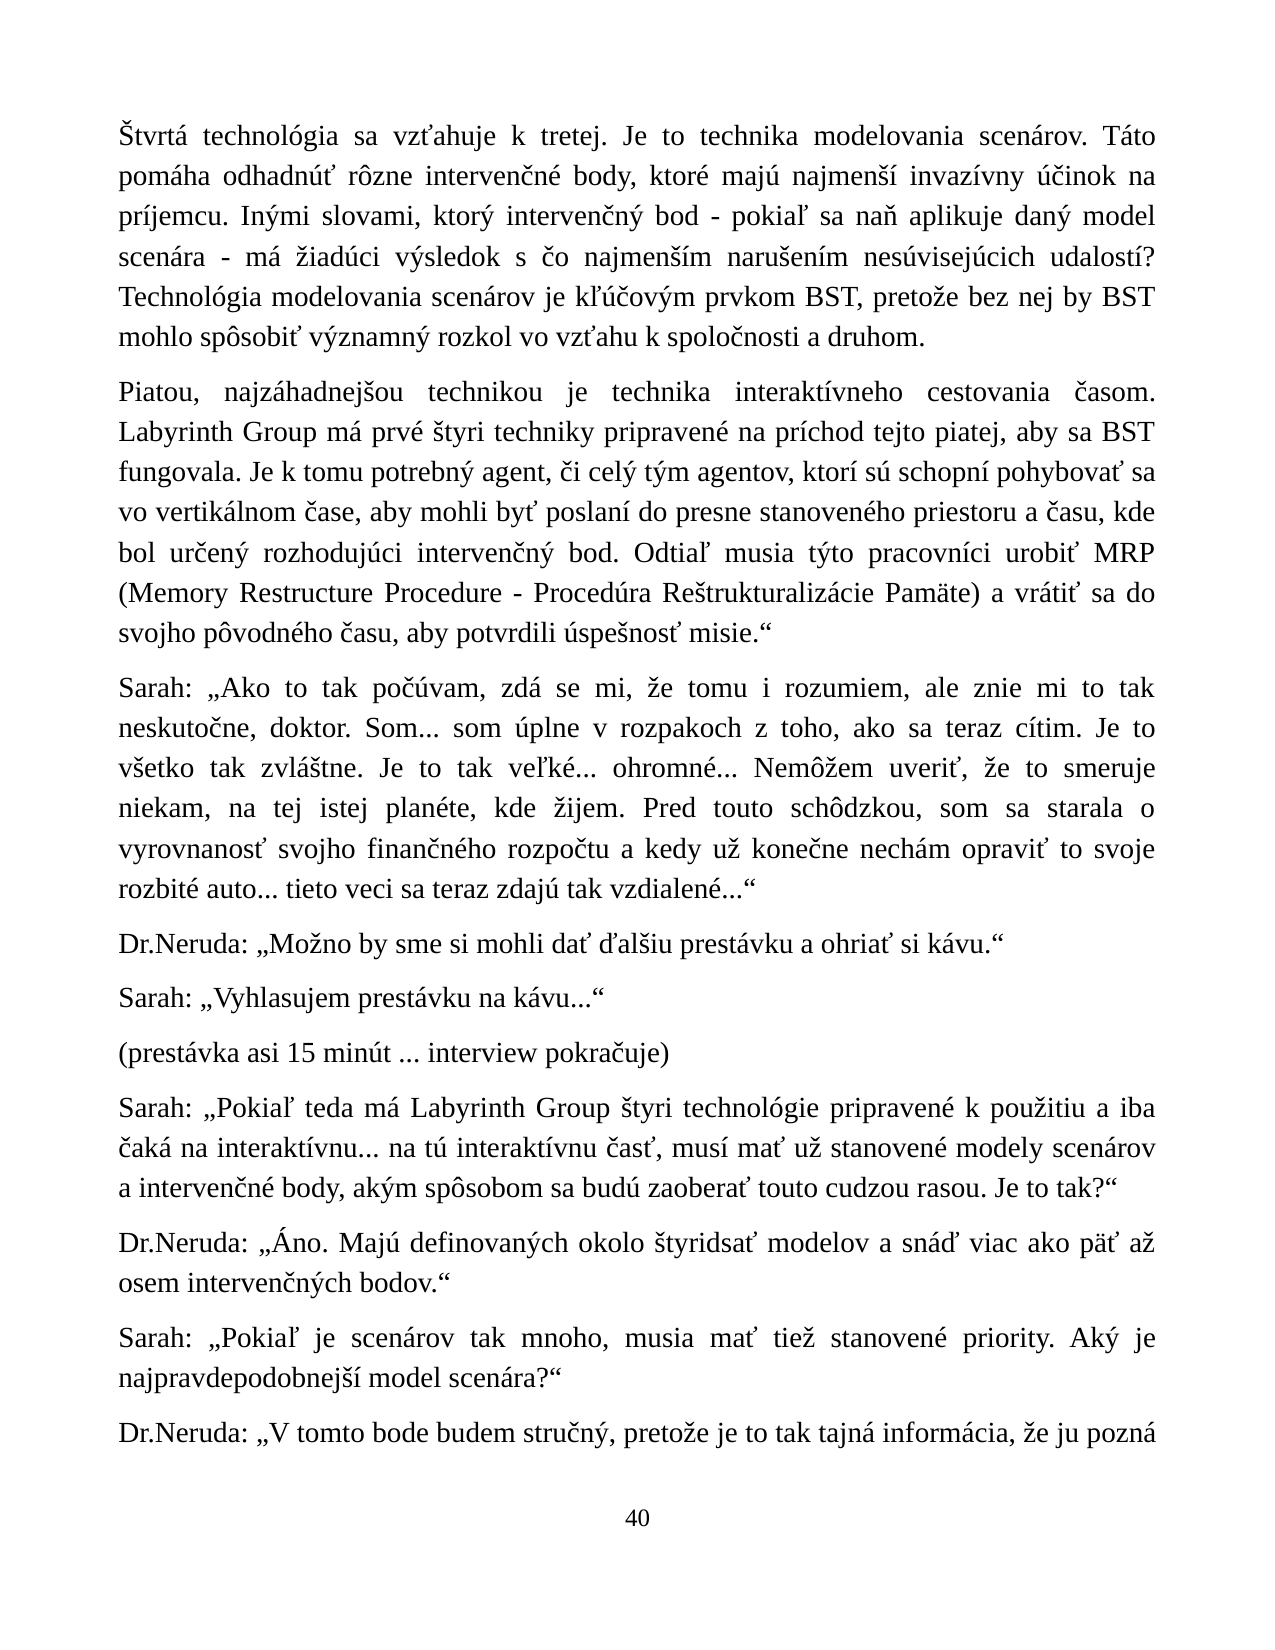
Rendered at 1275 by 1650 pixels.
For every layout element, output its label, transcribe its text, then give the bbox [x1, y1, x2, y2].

text Sarah: „Pokiaľ teda má Labyrinth Group štyri technológie pripravené k použitiu a iba čaká na interaktívnu... na tú interaktívnu časť, musí mať už stanovené modely scenárov a intervenčné body, akým spôsobom sa budú zaoberať touto cudzou rasou. Je to tak?“ [118, 1090, 1157, 1204]
text Dr.Neruda: „Možno by sme si mohli dať ďalšiu prestávku a ohriať si kávu.“ [118, 926, 1157, 959]
text Dr.Neruda: „V tomto bode budem stručný, pretože je to tak tajná informácia, že ju pozná [118, 1415, 1157, 1449]
text Dr.Neruda: „Áno. Majú definovaných okolo štyridsať modelov a snáď viac ako päť až osem intervenčných bodov.“ [118, 1225, 1157, 1299]
text (prestávka asi 15 minút ... interview pokračuje) [118, 1035, 1157, 1069]
text Sarah: „Pokiaľ je scenárov tak mnoho, musia mať tiež stanovené priority. Aký je najpravdepodobnejší model scenára?“ [118, 1320, 1157, 1394]
text Sarah: „Vyhlasujem prestávku na kávu...“ [118, 981, 1157, 1014]
text Štvrtá technológia sa vzťahuje k tretej. Je to technika modelovania scenárov. Táto pomáha odhadnúť rôzne intervenčné body, ktoré majú najmenší invazívny účinok na príjemcu. Inými slovami, ktorý intervenčný bod - pokiaľ sa naň aplikuje daný model scenára - má žiadúci výsledok s čo najmenším narušením nesúvisejúcich udalostí? Technológia modelovania scenárov je kľúčovým prvkom BST, pretože bez nej by BST mohlo spôsobiť významný rozkol vo vzťahu k spoločnosti a druhom. [118, 118, 1157, 353]
text Sarah: „Ako to tak počúvam, zdá se mi, že tomu i rozumiem, ale znie mi to tak neskutočne, doktor. Som... som úplne v rozpakoch z toho, ako sa teraz cítim. Je to všetko tak zvláštne. Je to tak veľké... ohromné... Nemôžem uveriť, že to smeruje niekam, na tej istej planéte, kde žijem. Pred touto schôdzkou, som sa starala o vyrovnanosť svojho finančného rozpočtu a kedy už konečne nechám opraviť to svoje rozbité auto... tieto veci sa teraz zdajú tak vzdialené...“ [118, 670, 1157, 904]
text Piatou, najzáhadnejšou technikou je technika interaktívneho cestovania časom. Labyrinth Group má prvé štyri techniky pripravené na príchod tejto piatej, aby sa BST fungovala. Je k tomu potrebný agent, či celý tým agentov, ktorí sú schopní pohybovať sa vo vertikálnom čase, aby mohli byť poslaní do presne stanoveného priestoru a času, kde bol určený rozhodujúci intervenčný bod. Odtiaľ musia týto pracovníci urobiť MRP (Memory Restructure Procedure - Procedúra Reštrukturalizácie Pamäte) a vrátiť sa do svojho pôvodného času, aby potvrdili úspešnosť misie.“ [118, 374, 1157, 649]
